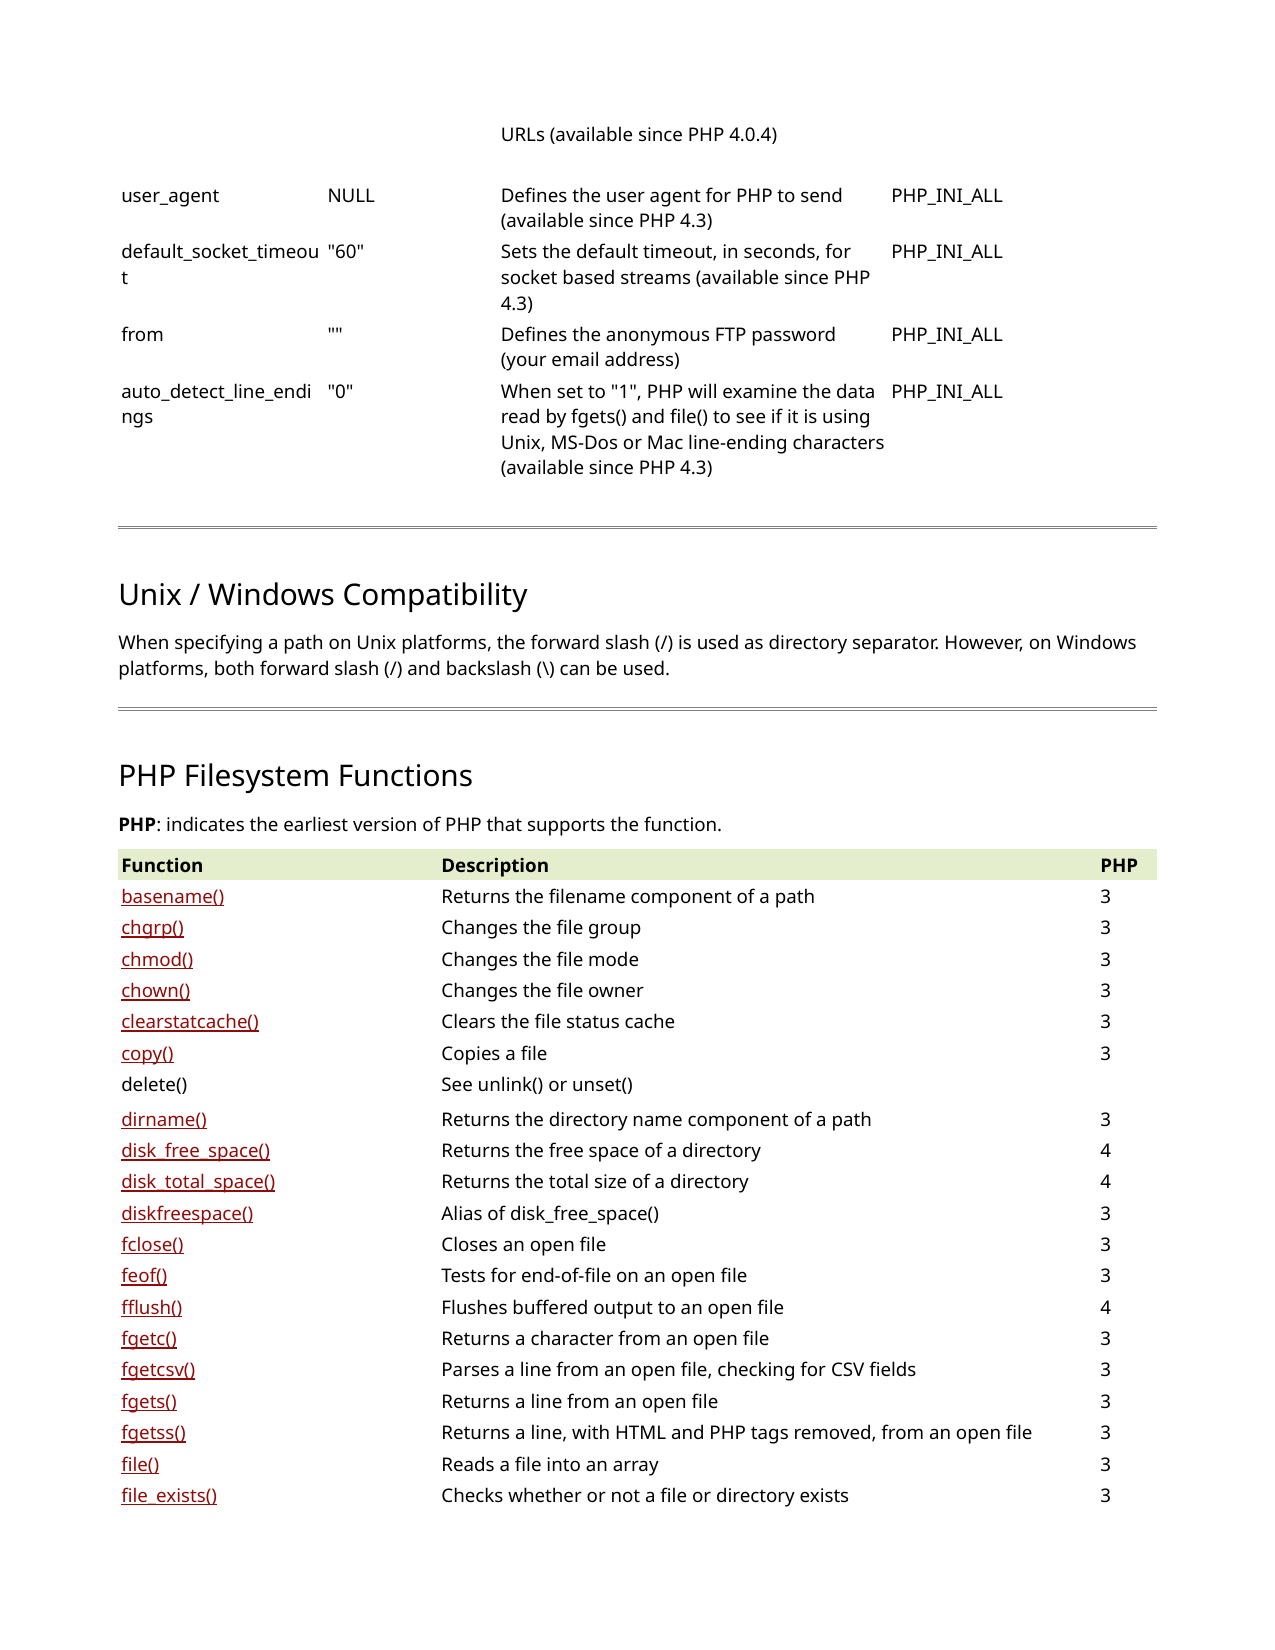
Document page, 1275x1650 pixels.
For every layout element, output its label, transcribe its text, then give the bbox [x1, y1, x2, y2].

subtitle Unix / Windows Compatibility [118, 573, 1157, 614]
table_cell fgetcsv() [118, 1354, 438, 1385]
table_cell [888, 118, 1157, 179]
table_cell disk_free_space() [118, 1134, 438, 1166]
subtitle PHP Filesystem Functions [118, 755, 1157, 795]
table_cell PHP_INI_ALL [888, 179, 1157, 236]
table_cell 3 [1097, 1385, 1157, 1417]
table_cell 4 [1097, 1291, 1157, 1322]
table_cell URLs (available since PHP 4.0.4) [498, 118, 888, 179]
table_cell 3 [1097, 1006, 1157, 1037]
table_cell 3 [1097, 880, 1157, 912]
table_cell copy() [118, 1037, 438, 1068]
table_cell fclose() [118, 1229, 438, 1260]
table_header Function [118, 849, 438, 880]
table_cell file() [118, 1448, 438, 1479]
table_cell Returns a character from an open file [438, 1323, 1097, 1354]
table_cell "" [324, 318, 498, 375]
table_cell chown() [118, 974, 438, 1006]
table_cell Returns the total size of a directory [438, 1166, 1097, 1197]
table_cell 3 [1097, 1103, 1157, 1134]
table_cell PHP_INI_ALL [888, 236, 1157, 318]
table_cell feof() [118, 1260, 438, 1291]
table_cell disk_total_space() [118, 1166, 438, 1197]
table_cell See unlink() or unset() [438, 1069, 1097, 1103]
table_cell 4 [1097, 1166, 1157, 1197]
table_cell 3 [1097, 1037, 1157, 1068]
table_cell NULL [324, 179, 498, 236]
table_cell Returns a line, with HTML and PHP tags removed, from an open file [438, 1417, 1097, 1448]
table_cell chgrp() [118, 912, 438, 943]
table_header PHP [1097, 849, 1157, 880]
table_cell 3 [1097, 1323, 1157, 1354]
table_cell 3 [1097, 1479, 1157, 1511]
table_cell Flushes buffered output to an open file [438, 1291, 1097, 1322]
table_cell 4 [1097, 1134, 1157, 1166]
table_cell 3 [1097, 1354, 1157, 1385]
table_cell dirname() [118, 1103, 438, 1134]
table_cell Returns the free space of a directory [438, 1134, 1097, 1166]
table_cell default_socket_timeout [118, 236, 324, 318]
table_cell 3 [1097, 912, 1157, 943]
text PHP: indicates the earliest version of PHP that supports the function. [118, 811, 1157, 836]
table_cell 3 [1097, 974, 1157, 1006]
table_cell fflush() [118, 1291, 438, 1322]
table_cell from [118, 318, 324, 375]
table_cell Copies a file [438, 1037, 1097, 1068]
table_cell chmod() [118, 943, 438, 974]
table_cell Sets the default timeout, in seconds, for socket based streams (available since PHP 4.3) [498, 236, 888, 318]
table_cell 3 [1097, 1417, 1157, 1448]
table_cell PHP_INI_ALL [888, 375, 1157, 483]
table_header Description [438, 849, 1097, 880]
text When specifying a path on Unix platforms, the forward slash (/) is used as directory separator. However, on Windows platforms, both forward slash (/) and backslash (\) can be used. [118, 629, 1157, 681]
table_cell user_agent [118, 179, 324, 236]
table_cell PHP_INI_ALL [888, 318, 1157, 375]
table_cell [1097, 1069, 1157, 1103]
table_cell Reads a file into an array [438, 1448, 1097, 1479]
table_cell delete() [118, 1069, 438, 1103]
table_cell 3 [1097, 1260, 1157, 1291]
table_cell 3 [1097, 1197, 1157, 1228]
table_cell Tests for end-of-file on an open file [438, 1260, 1097, 1291]
table_cell 3 [1097, 1229, 1157, 1260]
table_cell Alias of disk_free_space() [438, 1197, 1097, 1228]
table_cell Closes an open file [438, 1229, 1097, 1260]
table_cell fgetc() [118, 1323, 438, 1354]
table_cell basename() [118, 880, 438, 912]
table_cell 3 [1097, 1448, 1157, 1479]
table_cell 3 [1097, 943, 1157, 974]
table_cell Clears the file status cache [438, 1006, 1097, 1037]
table_cell diskfreespace() [118, 1197, 438, 1228]
table_cell "0" [324, 375, 498, 483]
table_cell Returns a line from an open file [438, 1385, 1097, 1417]
table_cell "60" [324, 236, 498, 318]
table_cell [324, 118, 498, 179]
table_cell file_exists() [118, 1479, 438, 1511]
table_cell Changes the file owner [438, 974, 1097, 1006]
table_cell auto_detect_line_endings [118, 375, 324, 483]
table_cell Changes the file group [438, 912, 1097, 943]
table_cell Parses a line from an open file, checking for CSV fields [438, 1354, 1097, 1385]
table_cell clearstatcache() [118, 1006, 438, 1037]
table_cell When set to "1", PHP will examine the data read by fgets() and file() to see if it is using Unix, MS-Dos or Mac line-ending characters (available since PHP 4.3) [498, 375, 888, 483]
table_cell Returns the directory name component of a path [438, 1103, 1097, 1134]
table_cell [118, 118, 324, 179]
table_cell Defines the user agent for PHP to send (available since PHP 4.3) [498, 179, 888, 236]
table_cell Defines the anonymous FTP password (your email address) [498, 318, 888, 375]
table_cell Checks whether or not a file or directory exists [438, 1479, 1097, 1511]
table_cell Changes the file mode [438, 943, 1097, 974]
table_cell fgetss() [118, 1417, 438, 1448]
table_cell Returns the filename component of a path [438, 880, 1097, 912]
table_cell fgets() [118, 1385, 438, 1417]
